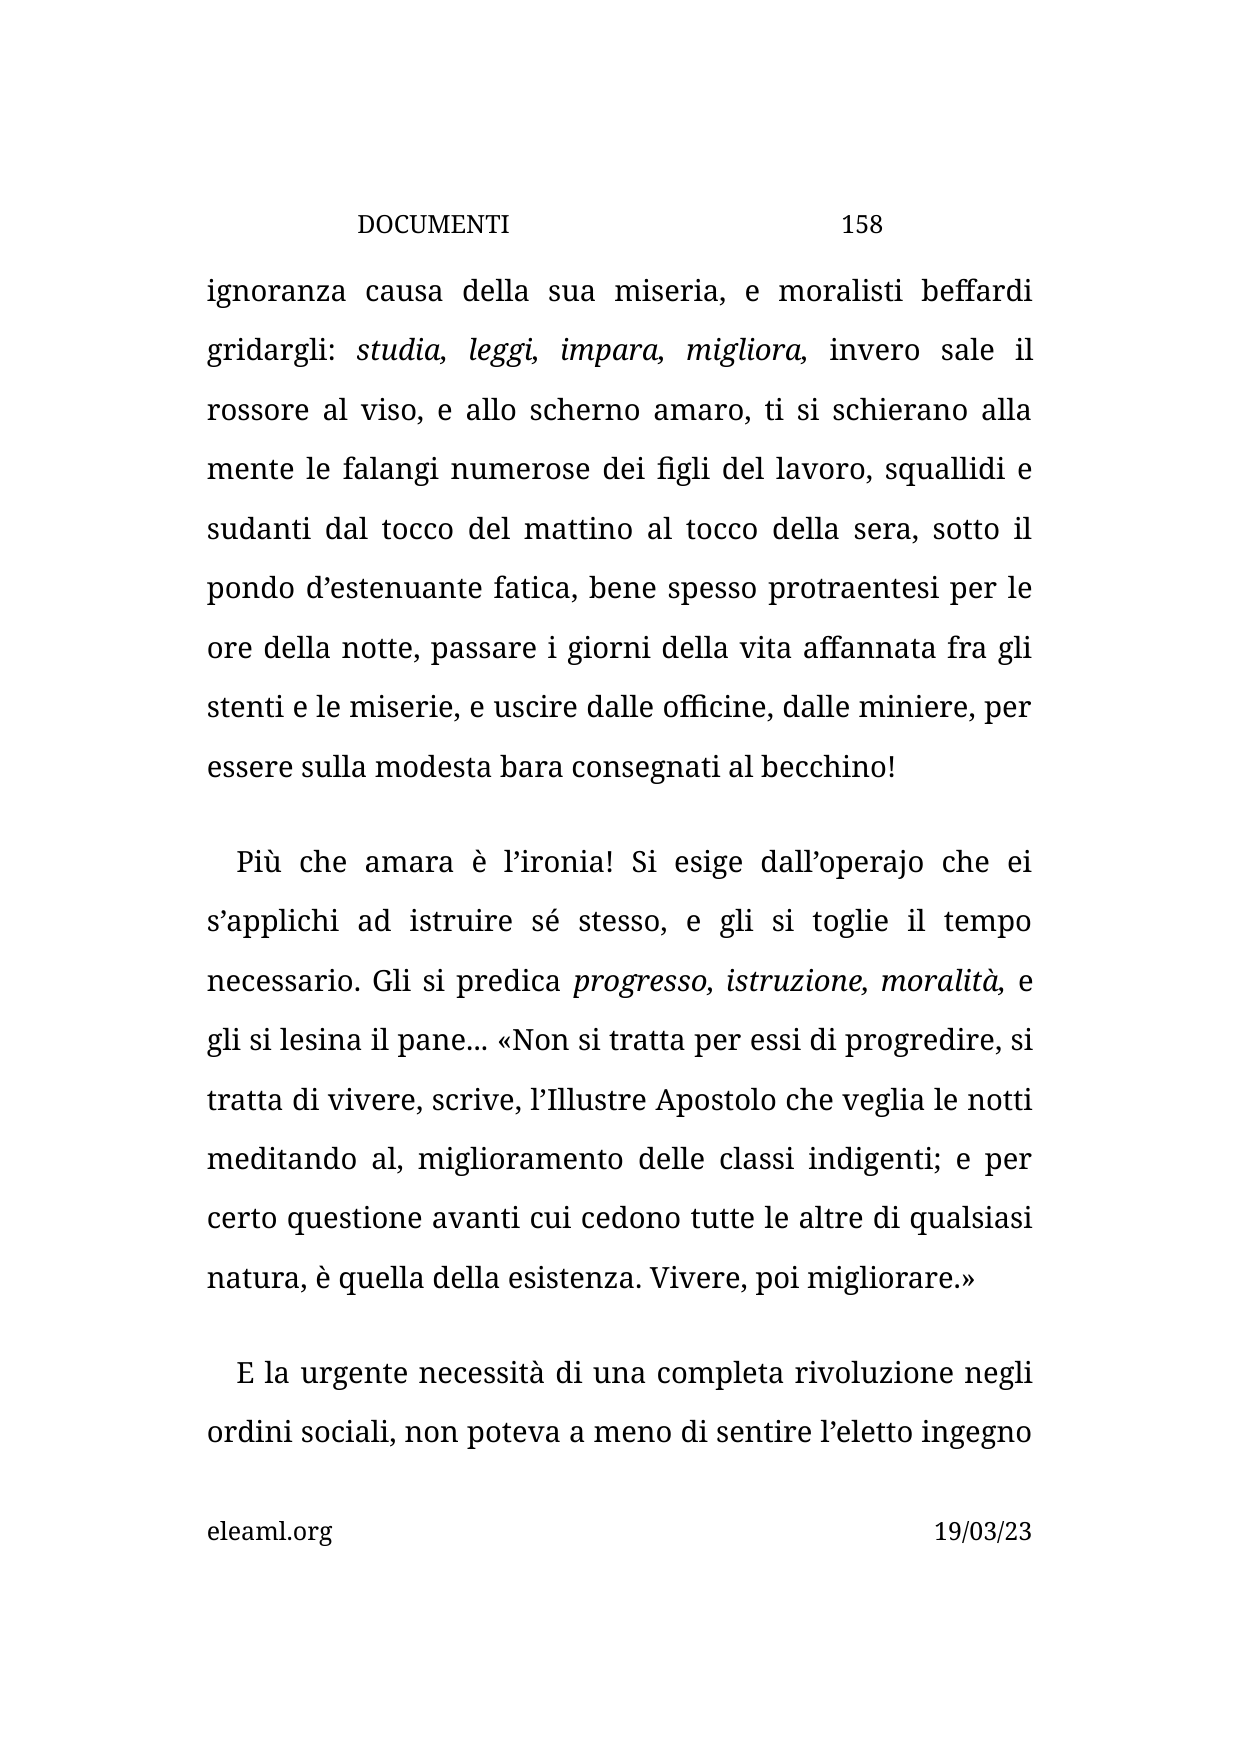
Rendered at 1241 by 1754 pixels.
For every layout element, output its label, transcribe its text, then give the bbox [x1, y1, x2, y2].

text E la urgente necessità di una completa rivoluzione negli ordini sociali, non poteva a meno di sentire l’eletto ingegno [207, 1352, 1033, 1451]
text Più che amara è l’ironia! Si esige dall’operajo che ei s’applichi ad istruire sé stesso, e gli si toglie il tempo necessario. Gli si predica progresso, istruzione, moralità, e gli si lesina il pane... «Non si tratta per essi di progredire, si tratta di vivere, scrive, l’Illustre Apostolo che veglia le notti meditando al, miglioramento delle classi indigenti; e per certo questione avanti cui cedono tutte le altre di qualsiasi natura, è quella della esistenza. Vivere, poi migliorare.» [207, 841, 1033, 1297]
text ignoranza causa della sua miseria, e moralisti beffardi gridargli: studia, leggi, impara, migliora, invero sale il rossore al viso, e allo scherno amaro, ti si schierano alla mente le falangi numerose dei figli del lavoro, squallidi e sudanti dal tocco del mattino al tocco della sera, sotto il pondo d’estenuante fatica, bene spesso protraentesi per le ore della notte, passare i giorni della vita affannata fra gli stenti e le miserie, e uscire dalle officine, dalle miniere, per essere sulla modesta bara consegnati al becchino! [207, 270, 1033, 786]
